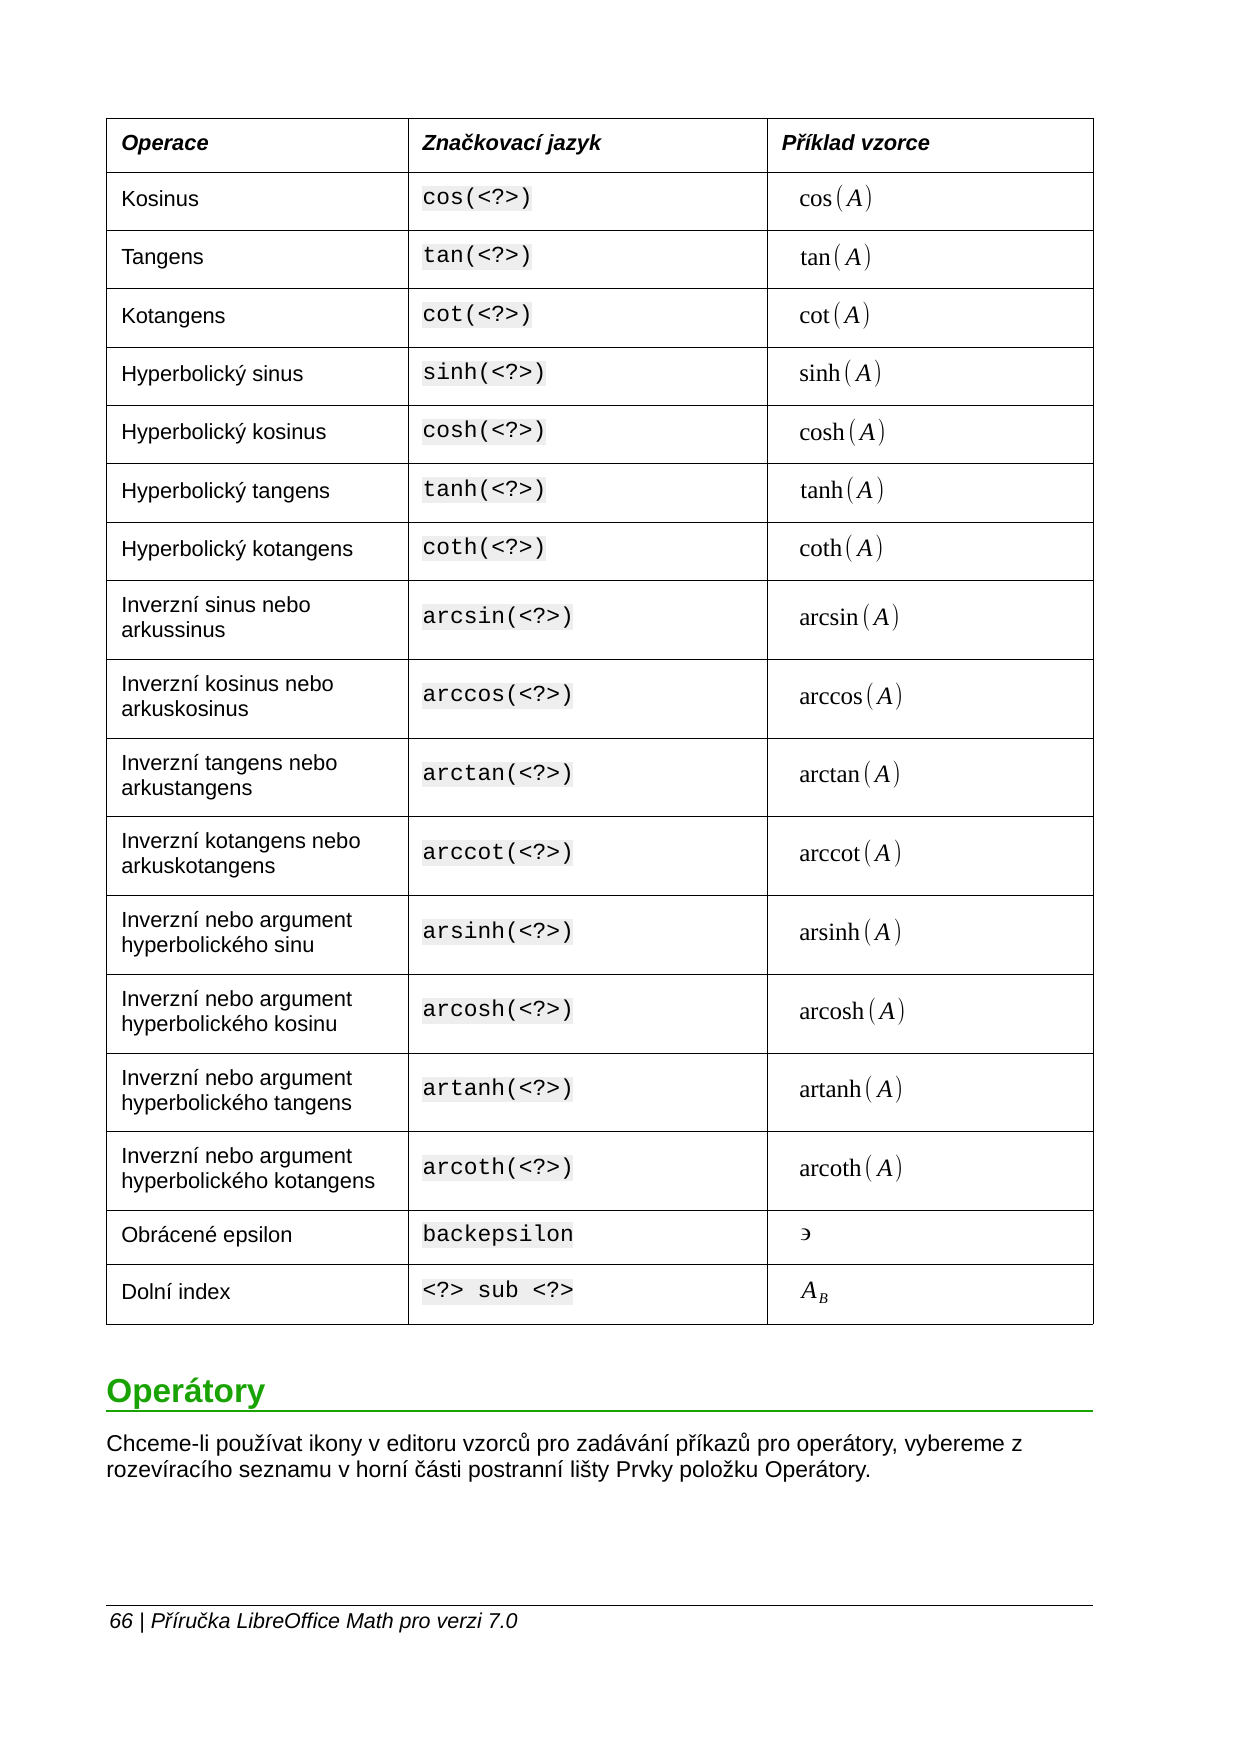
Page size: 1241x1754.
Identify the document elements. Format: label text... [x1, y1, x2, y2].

table_cell Hyperbolický kotangens [107, 523, 408, 580]
table_cell [768, 1054, 1093, 1131]
table_cell Hyperbolický tangens [107, 464, 408, 522]
table_cell [768, 523, 1093, 580]
table_cell tanh(<?>) [409, 464, 767, 522]
table_cell Inverzní nebo argument hyperbolického kosinu [107, 975, 408, 1052]
table_cell [768, 1211, 1093, 1264]
table_cell [768, 464, 1093, 522]
table_cell cosh(<?>) [409, 406, 767, 463]
table_cell Inverzní nebo argument hyperbolického sinu [107, 896, 408, 974]
table_cell [768, 896, 1093, 974]
table_cell arsinh(<?>) [409, 896, 767, 974]
table_cell [768, 1265, 1093, 1324]
table_cell Inverzní nebo argument hyperbolického tangens [107, 1054, 408, 1131]
table_cell arccot(<?>) [409, 817, 767, 895]
table_cell [768, 739, 1093, 816]
table_cell Inverzní tangens nebo arkustangens [107, 739, 408, 816]
table_cell [768, 581, 1093, 659]
table_cell [768, 660, 1093, 737]
table_header Značkovací jazyk [409, 119, 767, 172]
table_cell [768, 173, 1093, 230]
table_cell Inverzní kosinus nebo arkuskosinus [107, 660, 408, 737]
table_cell cot(<?>) [409, 289, 767, 347]
table_cell arcsin(<?>) [409, 581, 767, 659]
table_cell Tangens [107, 231, 408, 288]
table_cell coth(<?>) [409, 523, 767, 580]
table_cell arctan(<?>) [409, 739, 767, 816]
table_cell [768, 1132, 1093, 1210]
table_header Příklad vzorce [768, 119, 1093, 172]
table_cell artanh(<?>) [409, 1054, 767, 1131]
table_cell Inverzní nebo argument hyperbolického kotangens [107, 1132, 408, 1210]
table_cell Kosinus [107, 173, 408, 230]
table_cell Dolní index [107, 1265, 408, 1324]
table_cell Kotangens [107, 289, 408, 347]
table_cell [768, 348, 1093, 405]
table_cell Inverzní sinus nebo arkussinus [107, 581, 408, 659]
table_cell [768, 231, 1093, 288]
table_cell [768, 975, 1093, 1052]
table_cell Hyperbolický kosinus [107, 406, 408, 463]
table_cell arcoth(<?>) [409, 1132, 767, 1210]
table_cell Hyperbolický sinus [107, 348, 408, 405]
table_cell Obrácené epsilon [107, 1211, 408, 1264]
table_cell arccos(<?>) [409, 660, 767, 737]
table_cell tan(<?>) [409, 231, 767, 288]
table_cell [768, 289, 1093, 347]
table_header Operace [107, 119, 408, 172]
table_cell backepsilon [409, 1211, 767, 1264]
table_cell [768, 817, 1093, 895]
subtitle Operátory [106, 1371, 1093, 1410]
table_cell cos(<?>) [409, 173, 767, 230]
table_cell sinh(<?>) [409, 348, 767, 405]
table_cell [768, 406, 1093, 463]
text Chceme-li používat ikony v editoru vzorců pro zadávání příkazů pro operátory, vybereme z rozevíracího seznamu v horní části postranní lišty Prvky položku Operátory. [106, 1429, 1093, 1482]
table_cell arcosh(<?>) [409, 975, 767, 1052]
table_cell <?> sub <?> [409, 1265, 767, 1324]
table_cell Inverzní kotangens nebo arkuskotangens [107, 817, 408, 895]
